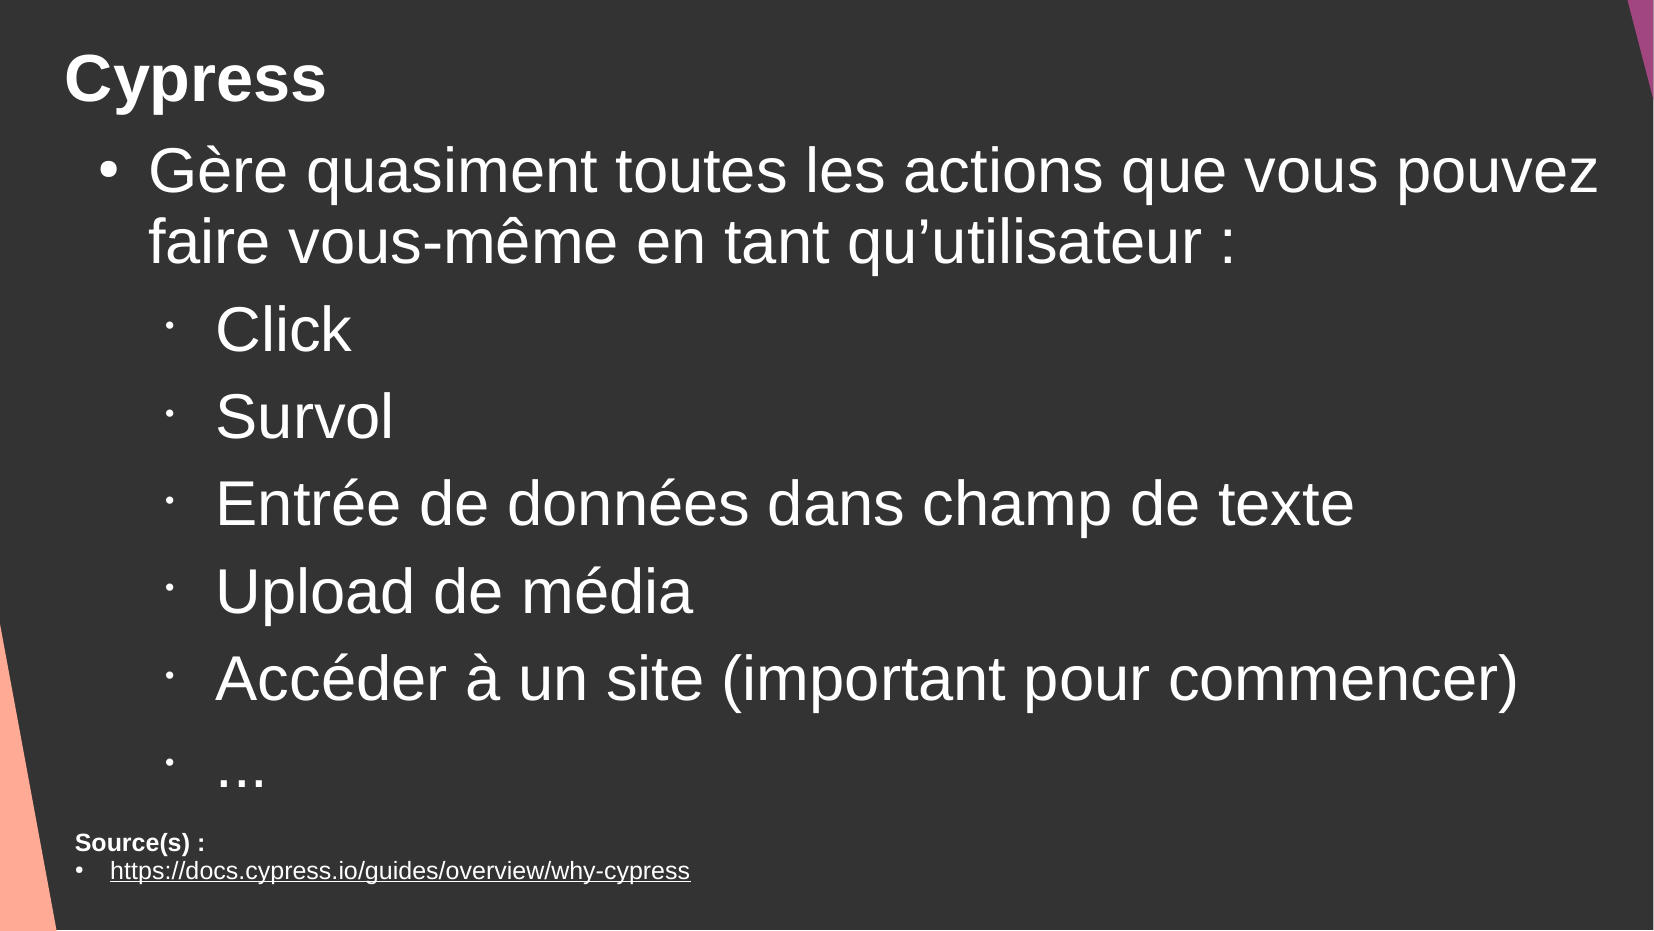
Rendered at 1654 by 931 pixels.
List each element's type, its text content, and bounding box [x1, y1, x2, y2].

list Gère quasiment toutes les actions que vous pouvez faire vous-même en tant qu’utilisateur : Click Survol Entrée de données dans champ de texte Upload de média Accéder à un site (important pour commencer) ... [80, 135, 1620, 804]
text_box [1627, 0, 1654, 103]
text_box Source(s) : https://docs.cypress.io/guides/overview/why-cypress [60, 821, 1546, 906]
title Cypress [64, 40, 1635, 116]
text_box [0, 623, 57, 931]
